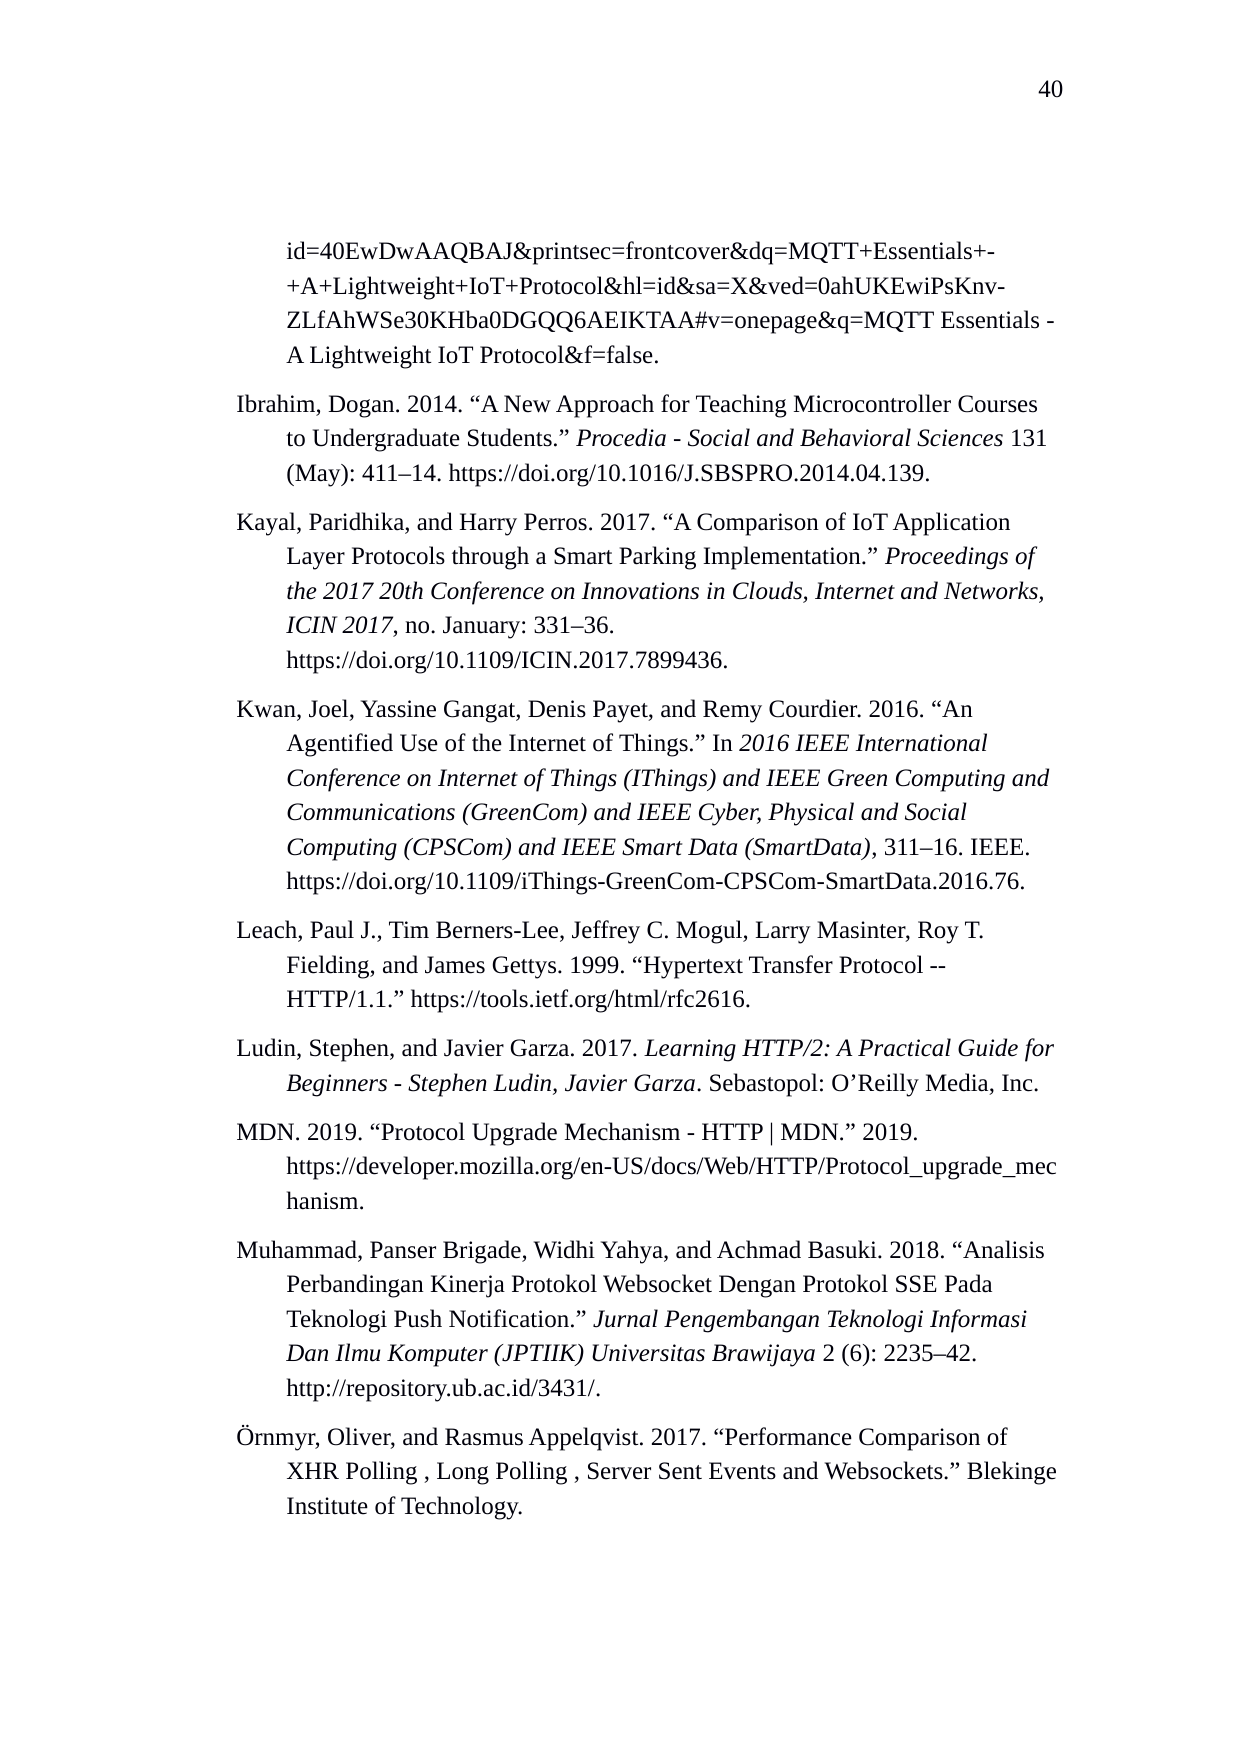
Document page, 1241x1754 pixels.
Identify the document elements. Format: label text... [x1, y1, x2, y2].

text MDN. 2019. “Protocol Upgrade Mechanism - HTTP | MDN.” 2019. https://developer.mozilla.org/en-US/docs/Web/HTTP/Protocol_upgrade_mechanism. [236, 1117, 1063, 1214]
text Leach, Paul J., Tim Berners-Lee, Jeffrey C. Mogul, Larry Masinter, Roy T. Fielding, and James Gettys. 1999. “Hypertext Transfer Protocol -- HTTP/1.1.” https://tools.ietf.org/html/rfc2616. [236, 915, 1063, 1013]
text Kayal, Paridhika, and Harry Perros. 2017. “A Comparison of IoT Application Layer Protocols through a Smart Parking Implementation.” Proceedings of the 2017 20th Conference on Innovations in Clouds, Internet and Networks, ICIN 2017, no. January: 331–36. https://doi.org/10.1109/ICIN.2017.7899436. [236, 507, 1063, 673]
text Ludin, Stephen, and Javier Garza. 2017. Learning HTTP/2: A Practical Guide for Beginners - Stephen Ludin, Javier Garza. Sebastopol: O’Reilly Media, Inc. [236, 1033, 1063, 1096]
text Muhammad, Panser Brigade, Widhi Yahya, and Achmad Basuki. 2018. “Analisis Perbandingan Kinerja Protokol Websocket Dengan Protokol SSE Pada Teknologi Push Notification.” Jurnal Pengembangan Teknologi Informasi Dan Ilmu Komputer (JPTIIK) Universitas Brawijaya 2 (6): 2235–42. http://repository.ub.ac.id/3431/. [236, 1235, 1063, 1401]
text Kwan, Joel, Yassine Gangat, Denis Payet, and Remy Courdier. 2016. “An Agentified Use of the Internet of Things.” In 2016 IEEE International Conference on Internet of Things (IThings) and IEEE Green Computing and Communications (GreenCom) and IEEE Cyber, Physical and Social Computing (CPSCom) and IEEE Smart Data (SmartData), 311–16. IEEE. https://doi.org/10.1109/iThings-GreenCom-CPSCom-SmartData.2016.76. [236, 694, 1063, 895]
text Ibrahim, Dogan. 2014. “A New Approach for Teaching Microcontroller Courses to Undergraduate Students.” Procedia - Social and Behavioral Sciences 131 (May): 411–14. https://doi.org/10.1016/J.SBSPRO.2014.04.139. [236, 389, 1063, 486]
text Örnmyr, Oliver, and Rasmus Appelqvist. 2017. “Performance Comparison of XHR Polling , Long Polling , Server Sent Events and Websockets.” Blekinge Institute of Technology. [236, 1422, 1063, 1519]
text id=40EwDwAAQBAJ&printsec=frontcover&dq=MQTT+Essentials+-+A+Lightweight+IoT+Protocol&hl=id&sa=X&ved=0ahUKEwiPsKnv-ZLfAhWSe30KHba0DGQQ6AEIKTAA#v=onepage&q=MQTT Essentials - A Lightweight IoT Protocol&f=false. [236, 236, 1063, 368]
